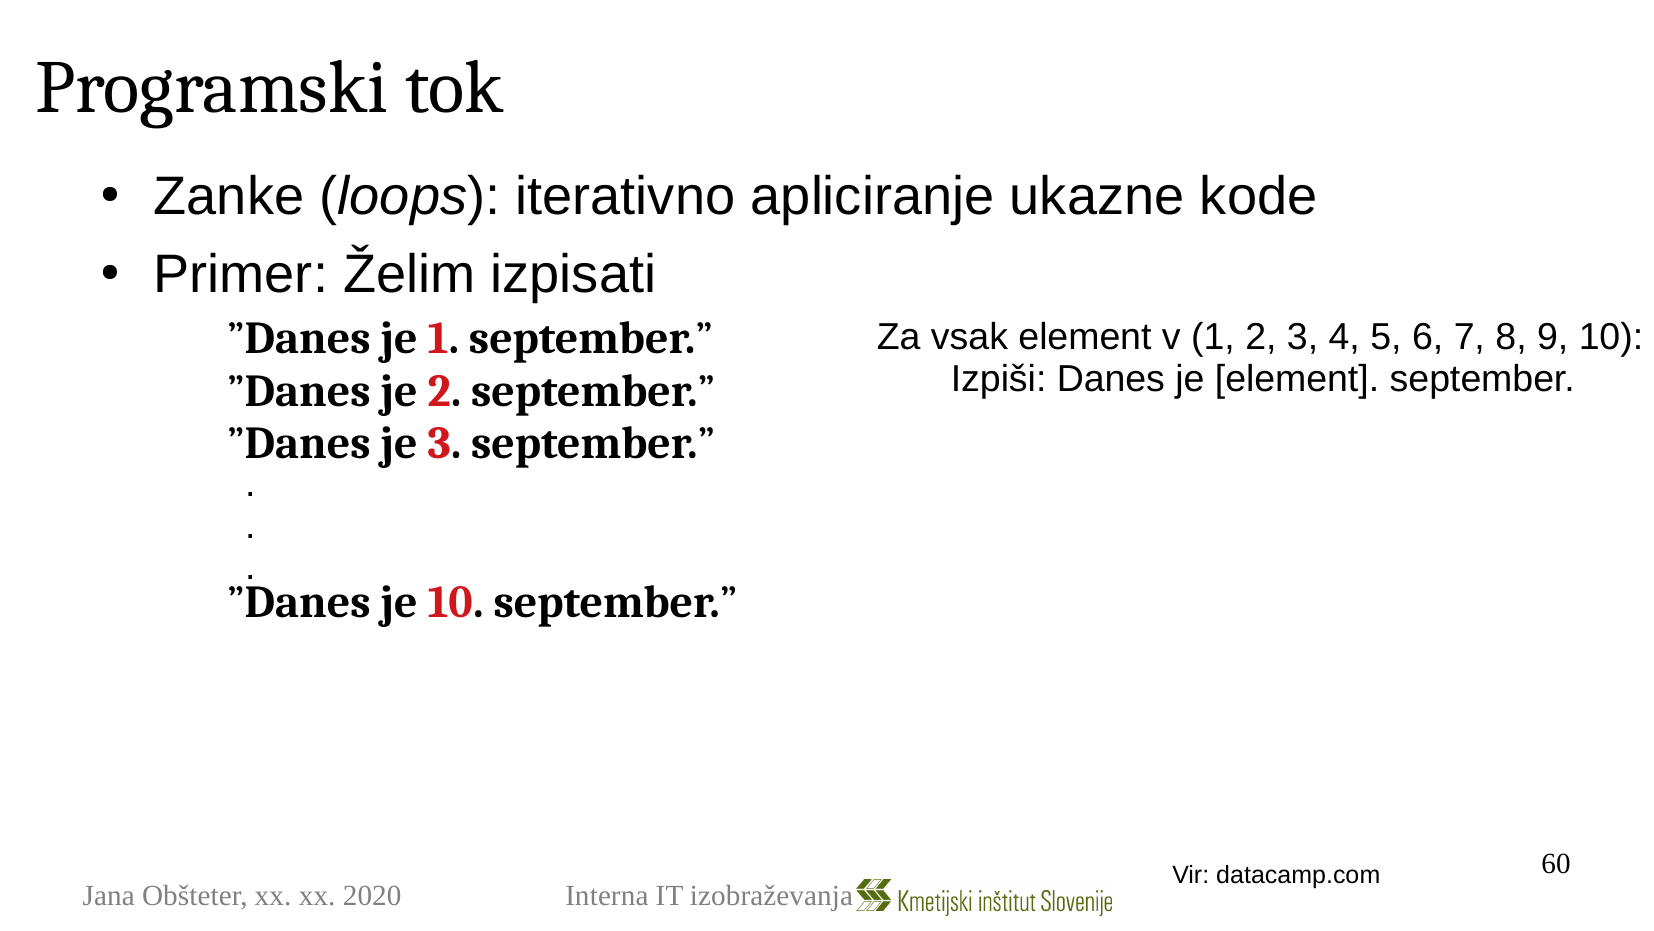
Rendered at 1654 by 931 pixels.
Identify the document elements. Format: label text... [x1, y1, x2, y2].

text_box . . . [230, 454, 313, 596]
list Zanke (loops): iterativno apliciranje ukazne kode Primer: Želim izpisati ”Danes je 1. september.” ”Danes je 2. september.” ”Danes je 3. september.” ”Danes je 10. september.” [82, 165, 1642, 827]
title Programski tok [35, 21, 1524, 154]
picture [856, 879, 1112, 916]
text_box Vir: datacamp.com [1157, 853, 1430, 897]
text_box Za vsak element v (1, 2, 3, 4, 5, 6, 7, 8, 9, 10): Izpiši: Danes je [element]. september. [862, 308, 1654, 449]
